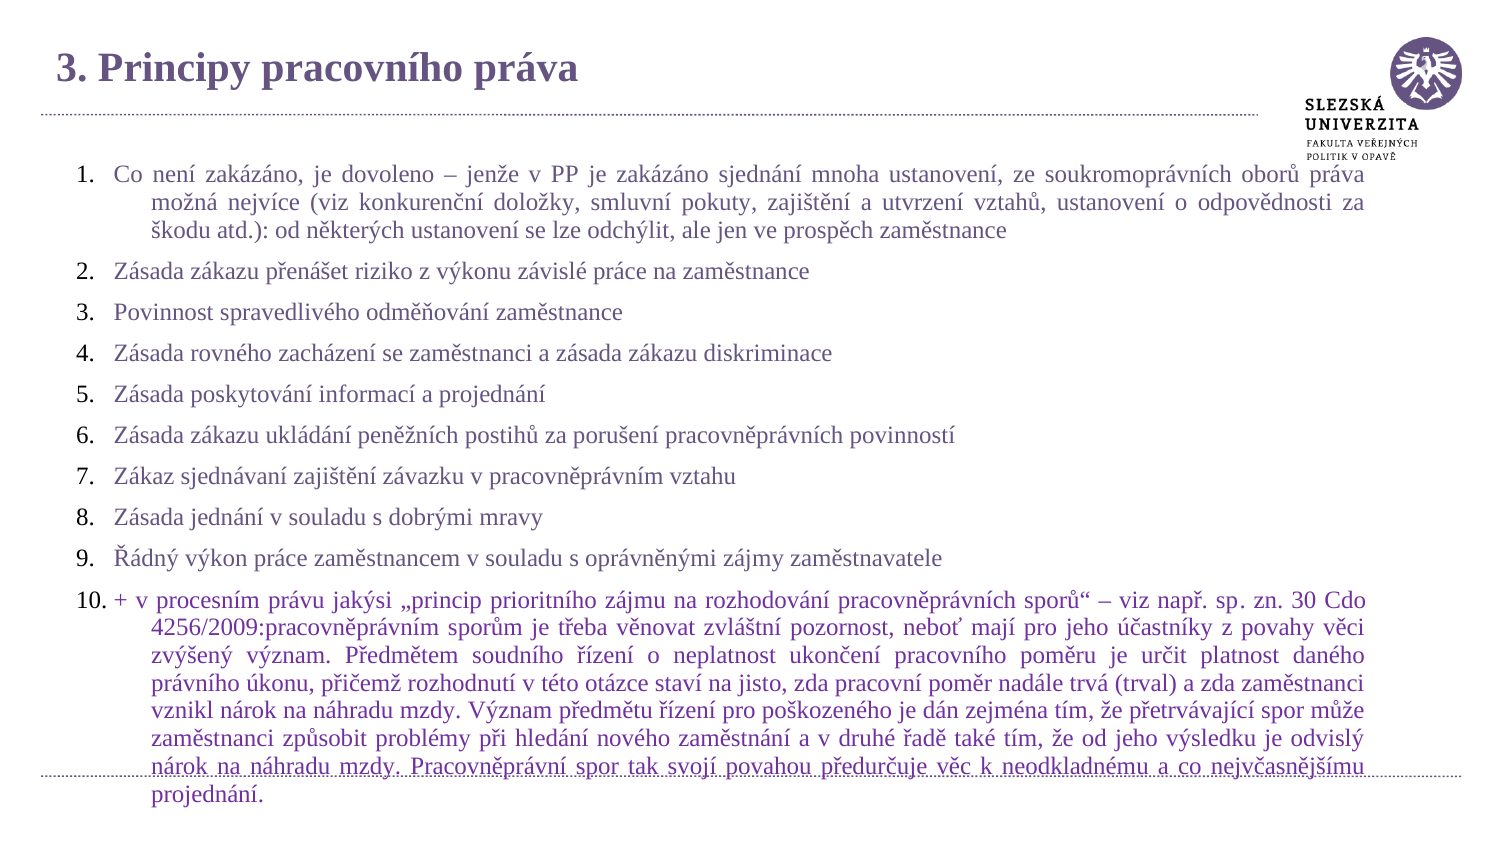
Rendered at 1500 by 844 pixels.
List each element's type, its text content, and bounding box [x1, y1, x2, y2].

title 3. Principy pracovního práva [41, 32, 1220, 116]
text_box Co není zakázáno, je dovoleno – jenže v PP je zakázáno sjednání mnoha ustanovení, ze soukromoprávních oborů práva možná nejvíce (viz konkurenční doložky, smluvní pokuty, zajištění a utvrzení vztahů, ustanovení o odpovědnosti za škodu atd.): od některých ustanovení se lze odchýlit, ale jen ve prospěch zaměstnance Zásada zákazu přenášet riziko z výkonu závislé práce na zaměstnance Povinnost spravedlivého odměňování zaměstnance Zásada rovného zacházení se zaměstnanci a zásada zákazu diskriminace Zásada poskytování informací a projednání Zásada zákazu ukládání peněžních postihů za porušení pracovněprávních povinností Zákaz sjednávaní zajištění závazku v pracovněprávním vztahu Zásada jednání v souladu s dobrými mravy Řádný výkon práce zaměstnancem v souladu s oprávněnými zájmy zaměstnavatele + v procesním právu jakýsi „princip prioritního zájmu na rozhodování pracovněprávních sporů“ – viz např. sp. zn. 30 Cdo 4256/2009:pracovněprávním sporům je třeba věnovat zvláštní pozornost, neboť mají pro jeho účastníky z povahy věci zvýšený význam. Předmětem soudního řízení o neplatnost ukončení pracovního poměru je určit platnost daného právního úkonu, přičemž rozhodnutí v této otázce staví na jisto, zda pracovní poměr nadále trvá (trval) a zda zaměstnanci vznikl nárok na náhradu mzdy. Význam předmětu řízení pro poškozeného je dán zejména tím, že přetrvávající spor může zaměstnanci způsobit problémy při hledání nového zaměstnání a v druhé řadě také tím, že od jeho výsledku je odvislý nárok na náhradu mzdy. Pracovněprávní spor tak svojí povahou předurčuje věc k neodkladnému a co nejvčasnějšímu projednání. [61, 152, 1382, 812]
